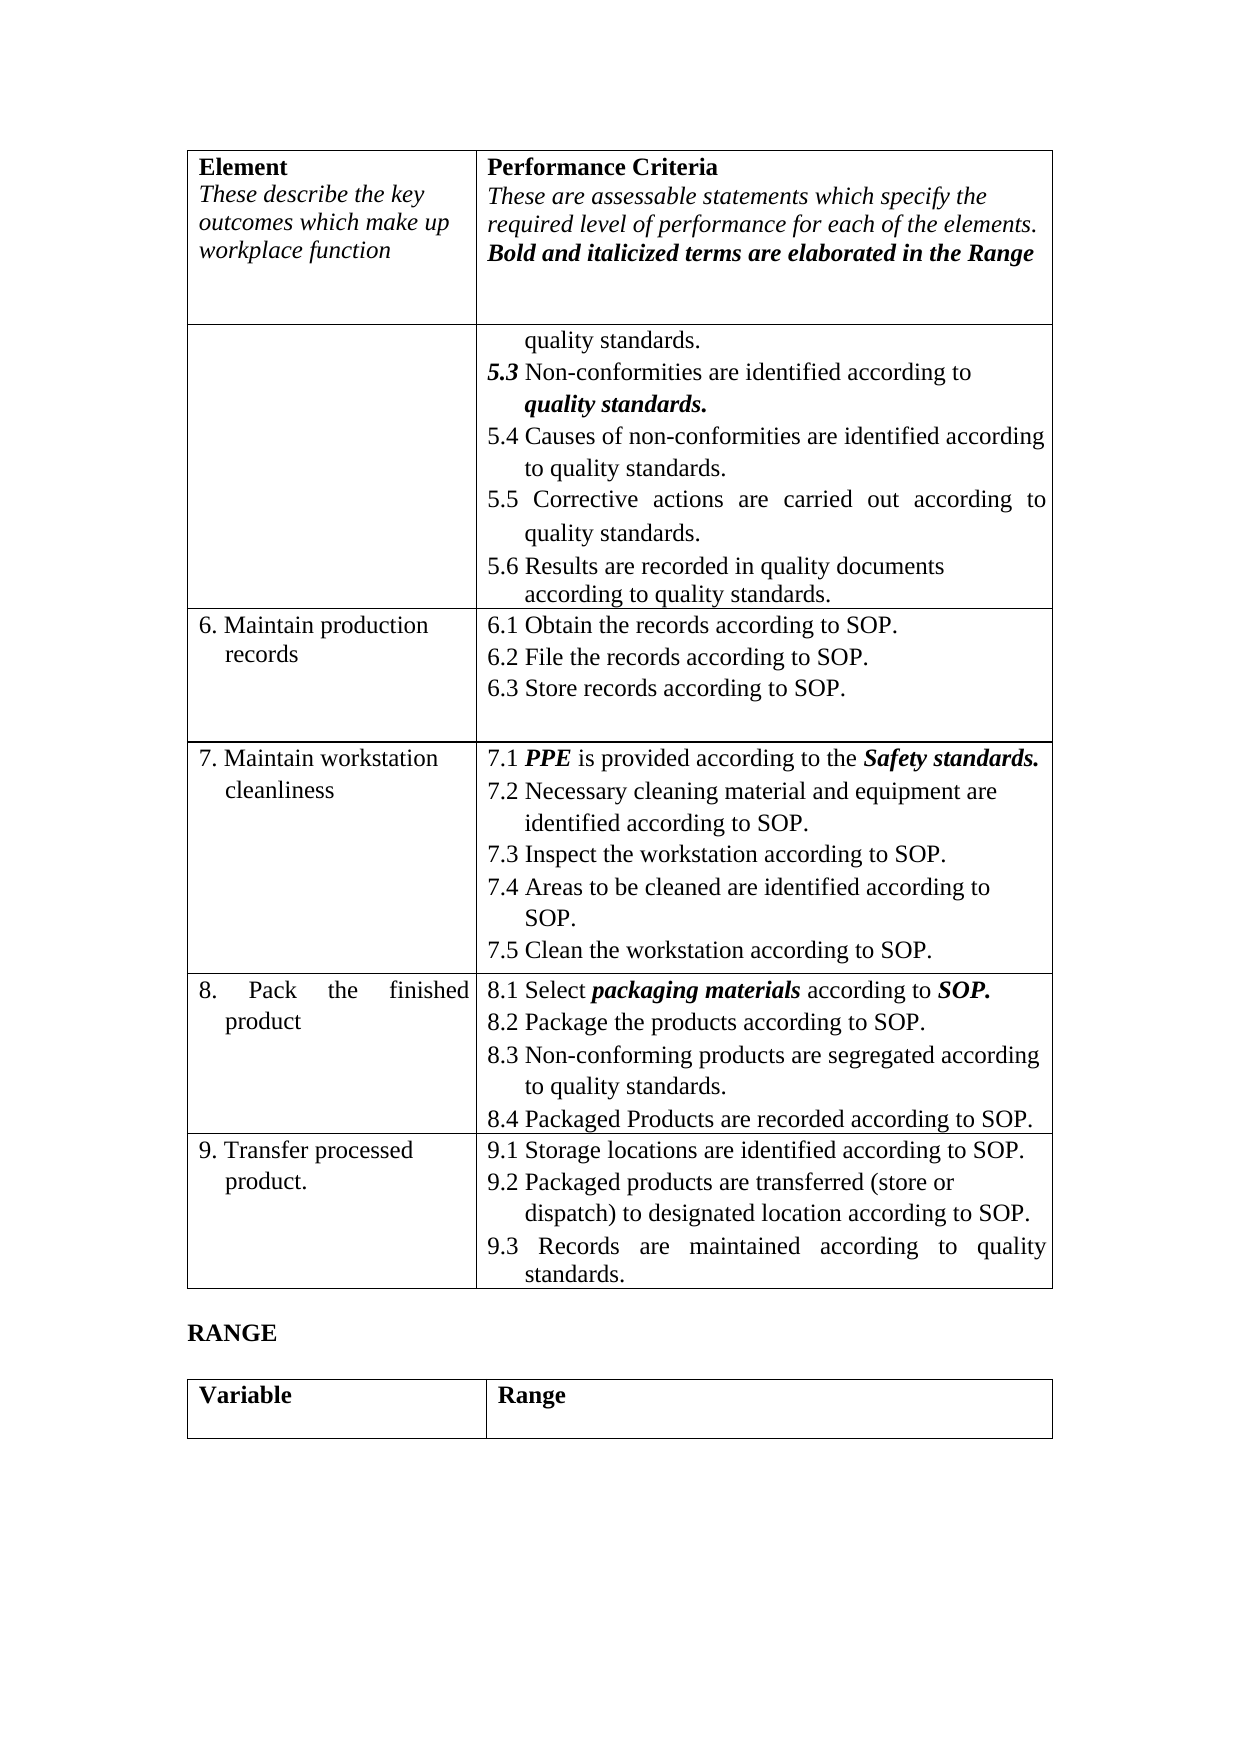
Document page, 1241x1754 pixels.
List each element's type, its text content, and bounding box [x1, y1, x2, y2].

table_cell 7.1 PPE is provided according to the Safety standards. 7.2 Necessary cleaning material and equipment are identified according to SOP. 7.3 Inspect the workstation according to SOP. 7.4 Areas to be cleaned are identified according to SOP. 7.5 Clean the workstation according to SOP. [477, 743, 1052, 973]
text RANGE [187, 1318, 1053, 1347]
table_cell 9.1 Storage locations are identified according to SOP. 9.2 Packaged products are transferred (store or dispatch) to designated location according to SOP. 9.3 Records are maintained according to quality standards. [477, 1134, 1052, 1288]
table_cell 8.1 Select packaging materials according to SOP. 8.2 Package the products according to SOP. 8.3 Non-conforming products are segregated according to quality standards. 8.4 Packaged Products are recorded according to SOP. [477, 974, 1052, 1133]
table_cell quality standards. 5.3 Non-conformities are identified according to quality standards. 5.4 Causes of non-conformities are identified according to quality standards. 5.5 Corrective actions are carried out according to quality standards. 5.6 Results are recorded in quality documents according to quality standards. [477, 325, 1052, 608]
table_cell 7. Maintain workstation cleanliness [188, 743, 476, 973]
table_cell 8. Pack the finished product [188, 974, 476, 1133]
table_header Element These describe the key outcomes which make up workplace function [188, 151, 476, 323]
table_cell [188, 325, 476, 608]
table_header Range [487, 1380, 1052, 1438]
table_cell 6.1 Obtain the records according to SOP. 6.2 File the records according to SOP. 6.3 Store records according to SOP. [477, 609, 1052, 741]
table_cell 9. Transfer processed product. [188, 1134, 476, 1288]
table_header Performance Criteria These are assessable statements which specify the required level of performance for each of the elements. Bold and italicized terms are elaborated in the Range [477, 151, 1052, 323]
table_header Variable [188, 1380, 486, 1438]
table_cell 6. Maintain production records [188, 609, 476, 741]
